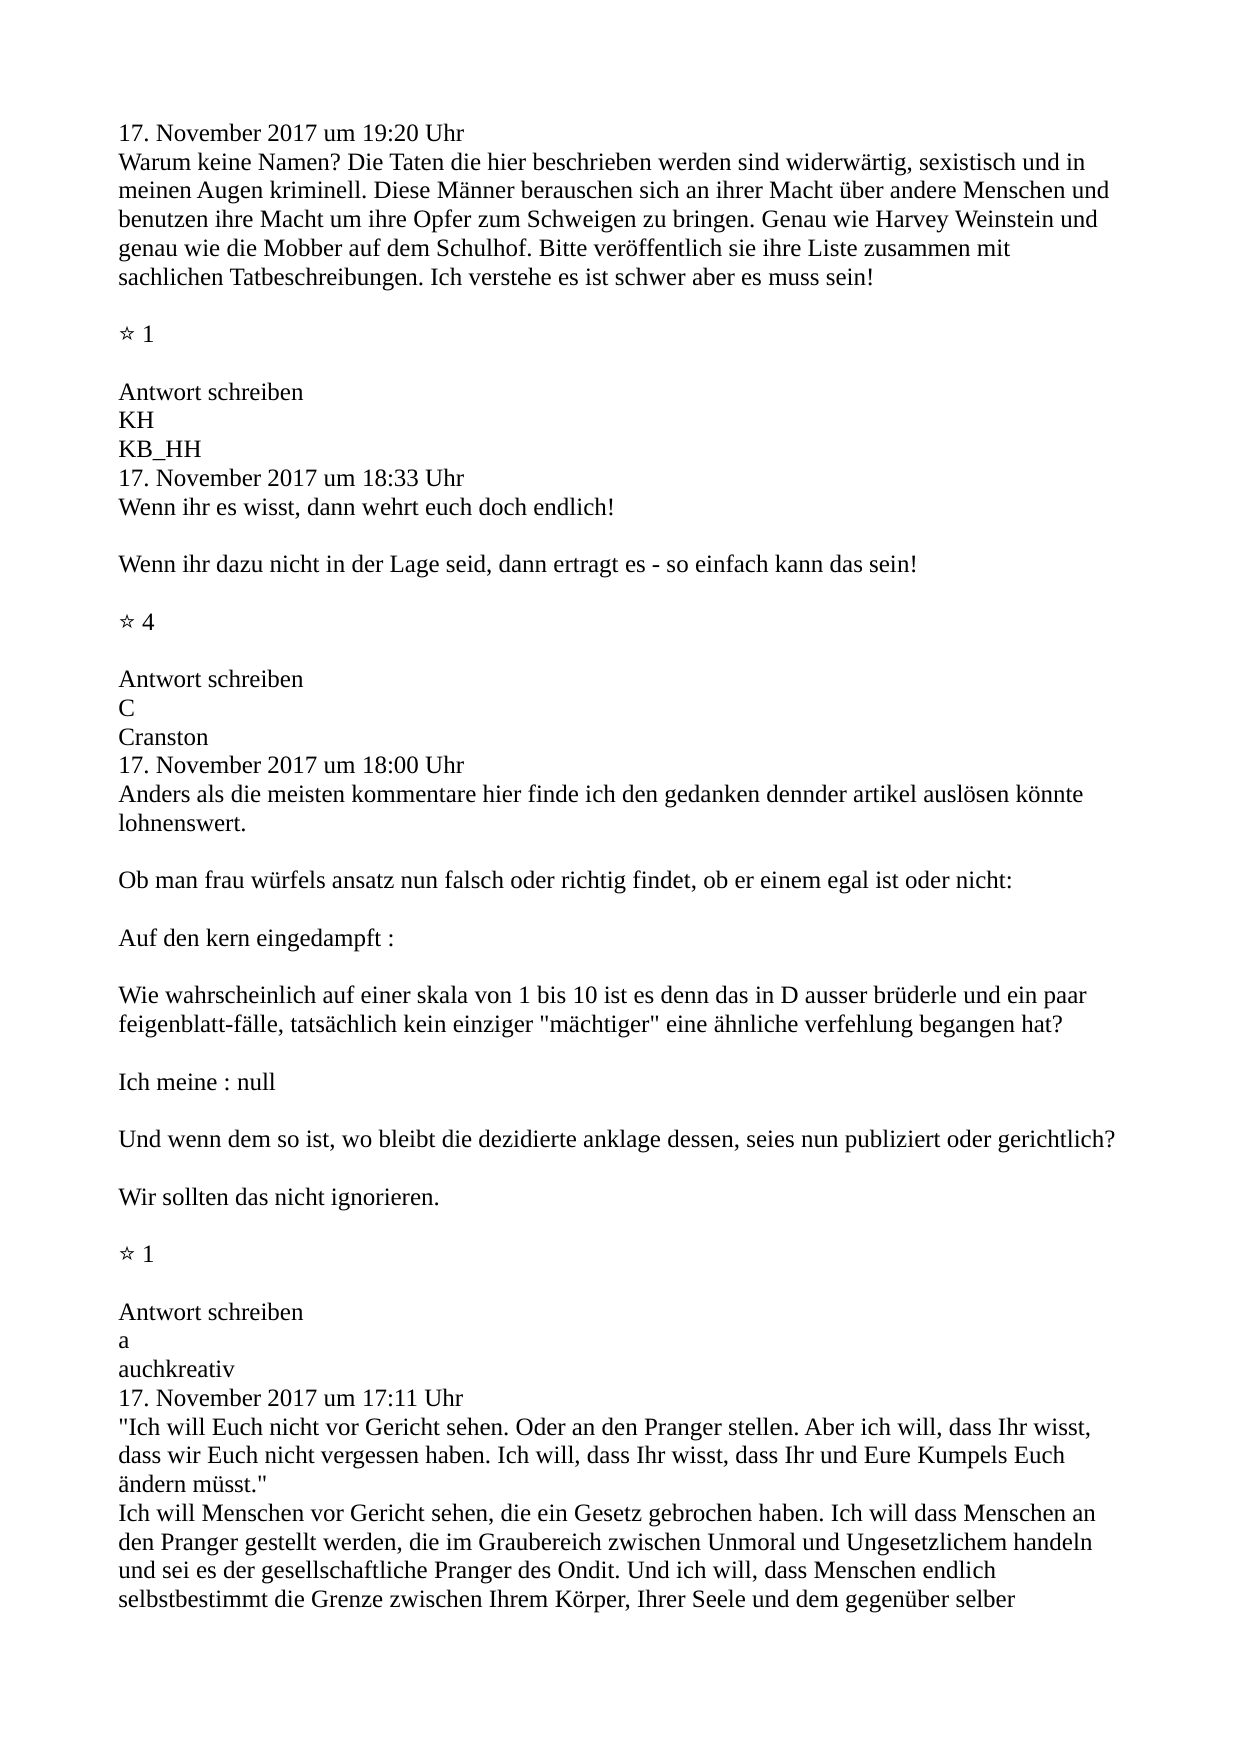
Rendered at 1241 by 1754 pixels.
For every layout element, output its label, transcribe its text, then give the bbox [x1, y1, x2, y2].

text Ich will Menschen vor Gericht sehen, die ein Gesetz gebrochen haben. Ich will dass Menschen an den Pranger gestellt werden, die im Graubereich zwischen Unmoral und Ungesetzlichem handeln und sei es der gesellschaftliche Pranger des Ondit. Und ich will, dass Menschen endlich selbstbestimmt die Grenze zwischen Ihrem Körper, Ihrer Seele und dem gegenüber selber [118, 1498, 1122, 1613]
text 17. November 2017 um 19:20 Uhr [118, 118, 1122, 147]
text Antwort schreiben [118, 377, 1122, 406]
text "Ich will Euch nicht vor Gericht sehen. Oder an den Pranger stellen. Aber ich will, dass Ihr wisst, dass wir Euch nicht vergessen haben. Ich will, dass Ihr wisst, dass Ihr und Eure Kumpels Euch ändern müsst." [118, 1412, 1122, 1498]
text 17. November 2017 um 18:00 Uhr [118, 751, 1122, 779]
text Antwort schreiben [118, 664, 1122, 693]
text Wenn ihr es wisst, dann wehrt euch doch endlich! [118, 492, 1122, 521]
text ⭐️ 1 [118, 1239, 1122, 1268]
text 17. November 2017 um 17:11 Uhr [118, 1383, 1122, 1412]
text Wir sollten das nicht ignorieren. [118, 1182, 1122, 1211]
text Wenn ihr dazu nicht in der Lage seid, dann ertragt es - so einfach kann das sein! [118, 549, 1122, 578]
text KH [118, 406, 1122, 434]
text KB_HH [118, 434, 1122, 463]
text ⭐️ 1 [118, 319, 1122, 348]
text Ob man frau würfels ansatz nun falsch oder richtig findet, ob er einem egal ist oder nicht: [118, 866, 1122, 894]
text a [118, 1326, 1122, 1354]
text Warum keine Namen? Die Taten die hier beschrieben werden sind widerwärtig, sexistisch und in meinen Augen kriminell. Diese Männer berauschen sich an ihrer Macht über andere Menschen und benutzen ihre Macht um ihre Opfer zum Schweigen zu bringen. Genau wie Harvey Weinstein und genau wie die Mobber auf dem Schulhof. Bitte veröffentlich sie ihre Liste zusammen mit sachlichen Tatbeschreibungen. Ich verstehe es ist schwer aber es muss sein! [118, 147, 1122, 291]
text C [118, 693, 1122, 722]
text Und wenn dem so ist, wo bleibt die dezidierte anklage dessen, seies nun publiziert oder gerichtlich? [118, 1124, 1122, 1153]
text Antwort schreiben [118, 1297, 1122, 1326]
text Auf den kern eingedampft : [118, 923, 1122, 952]
text Wie wahrscheinlich auf einer skala von 1 bis 10 ist es denn das in D ausser brüderle und ein paar feigenblatt-fälle, tatsächlich kein einziger "mächtiger" eine ähnliche verfehlung begangen hat? [118, 981, 1122, 1038]
text auchkreativ [118, 1354, 1122, 1383]
text ⭐️ 4 [118, 607, 1122, 636]
text 17. November 2017 um 18:33 Uhr [118, 463, 1122, 492]
text Ich meine : null [118, 1067, 1122, 1096]
text Anders als die meisten kommentare hier finde ich den gedanken dennder artikel auslösen könnte lohnenswert. [118, 779, 1122, 837]
text Cranston [118, 722, 1122, 751]
